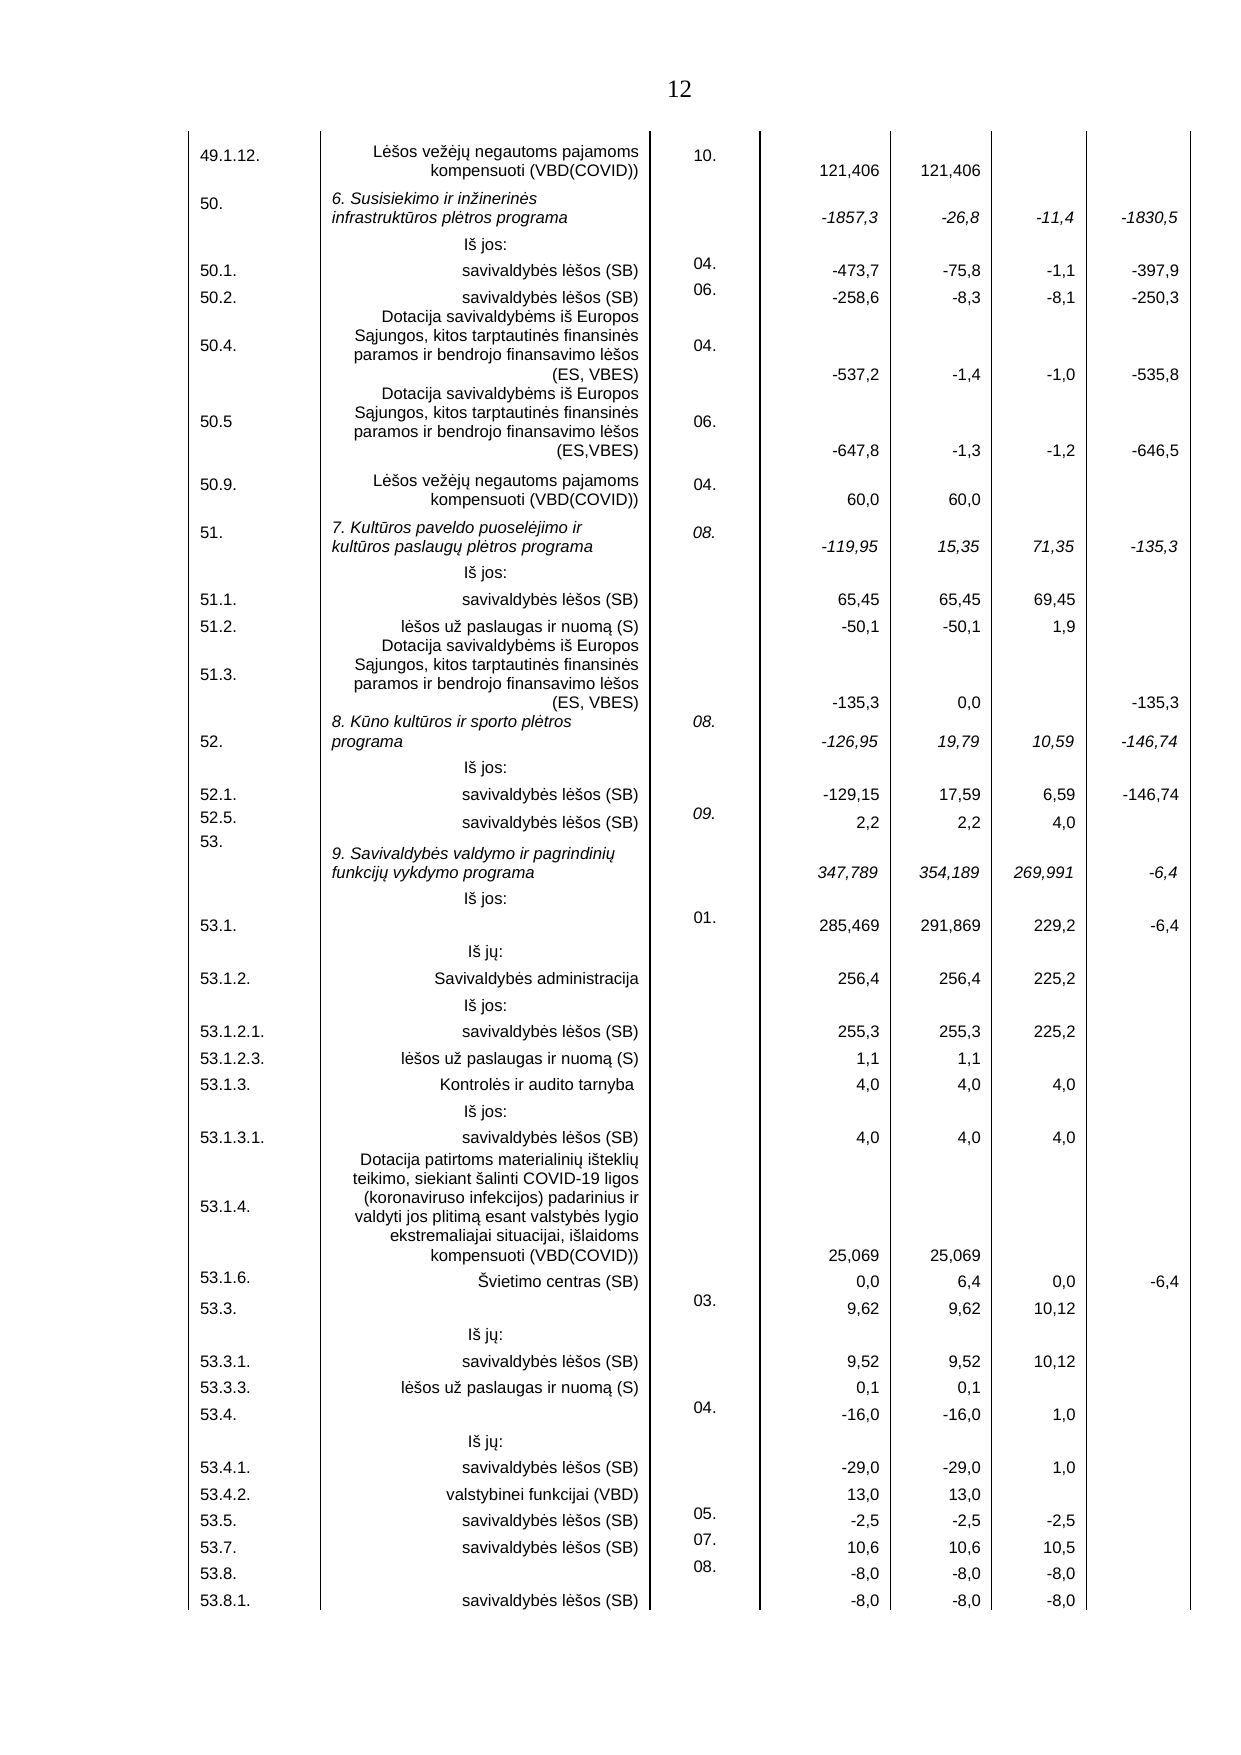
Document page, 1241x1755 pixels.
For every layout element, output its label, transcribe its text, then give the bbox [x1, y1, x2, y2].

table_cell 53.1.2. [189, 961, 320, 988]
table_cell Iš jų: [321, 935, 649, 961]
table_cell [1191, 1530, 1220, 1557]
table_cell 1,0 [992, 1398, 1086, 1424]
table_cell [651, 1121, 759, 1147]
table_cell [992, 636, 1086, 712]
table_cell 0,0 [761, 1265, 890, 1291]
table_cell -8,1 [992, 280, 1086, 307]
table_cell 50.2. [189, 280, 320, 307]
table_cell savivaldybės lėšos (SB) [321, 1015, 649, 1041]
table_cell [1191, 988, 1220, 1014]
table_cell [1191, 1451, 1220, 1477]
table_cell -50,1 [761, 609, 890, 636]
table_cell [1087, 583, 1190, 609]
table_cell [992, 1318, 1086, 1344]
table_cell -126,95 [761, 712, 890, 751]
table_cell [1087, 609, 1190, 636]
table_cell savivaldybės lėšos (SB) [321, 804, 649, 832]
table_cell 08. [651, 1557, 759, 1583]
table_cell 06. [651, 280, 759, 307]
table_cell [1191, 131, 1220, 180]
table_cell 05. [651, 1504, 759, 1530]
table_cell 255,3 [891, 1015, 991, 1041]
table_cell 50.4. [189, 307, 320, 383]
table_cell [992, 1094, 1086, 1121]
table_cell [1191, 227, 1220, 254]
table_cell 09. [651, 804, 759, 832]
table_cell 50.9. [189, 460, 320, 509]
table_cell 08. [651, 509, 759, 556]
table_cell [1191, 583, 1220, 609]
table_cell 53.7. [189, 1530, 320, 1557]
table_cell -8,3 [891, 280, 991, 307]
table_cell 19,79 [891, 712, 991, 751]
table_cell 9,62 [891, 1291, 991, 1318]
table_cell 53.3. [189, 1291, 320, 1318]
table_cell lėšos už paslaugas ir nuomą (S) [321, 1371, 649, 1397]
table_cell 04. [651, 307, 759, 383]
table_cell 6,59 [992, 777, 1086, 804]
table_cell -16,0 [891, 1398, 991, 1424]
table_cell [992, 1477, 1086, 1504]
table_cell 121,406 [761, 131, 890, 180]
table_cell 65,45 [761, 583, 890, 609]
table_cell Švietimo centras (SB) [321, 1265, 649, 1291]
table_cell [1191, 180, 1220, 227]
table_cell savivaldybės lėšos (SB) [321, 254, 649, 280]
table_cell [1087, 1041, 1190, 1068]
table_cell Kontrolės ir audito tarnyba [321, 1068, 649, 1094]
table_cell [1087, 1068, 1190, 1094]
table_cell Dotacija savivaldybėms iš Europos Sąjungos, kitos tarptautinės finansinės paramos ir bendrojo finansavimo lėšos (ES, VBES) [321, 636, 649, 712]
table_cell [321, 908, 649, 935]
table_cell [189, 227, 320, 254]
table_cell -646,5 [1087, 384, 1190, 460]
table_cell [761, 935, 890, 961]
table_cell 04. [651, 1398, 759, 1424]
table_cell [1191, 908, 1220, 935]
table_cell 25,069 [761, 1148, 890, 1264]
table_cell [1191, 1371, 1220, 1397]
table_cell [1087, 1291, 1190, 1318]
table_cell 6. Susisiekimo ir inžinerinės infrastruktūros plėtros programa [321, 180, 649, 227]
table_cell Iš jos: [321, 751, 649, 777]
table_cell [891, 227, 991, 254]
table_cell -11,4 [992, 180, 1086, 227]
table_cell [1087, 1094, 1190, 1121]
table_cell 10,5 [992, 1530, 1086, 1557]
table_cell [1087, 1477, 1190, 1504]
table_cell -8,0 [891, 1583, 991, 1610]
table_cell lėšos už paslaugas ir nuomą (S) [321, 609, 649, 636]
table_cell [1087, 460, 1190, 509]
table_cell 25,069 [891, 1148, 991, 1264]
table_cell [1191, 1094, 1220, 1121]
table_cell [651, 1344, 759, 1371]
table_cell -119,95 [761, 509, 890, 556]
table_cell -1,2 [992, 384, 1086, 460]
table_cell 60,0 [761, 460, 890, 509]
table_cell 347,789 [761, 832, 890, 882]
table_cell 0,1 [891, 1371, 991, 1397]
table_cell savivaldybės lėšos (SB) [321, 1121, 649, 1147]
table_cell [651, 227, 759, 254]
table_cell [1191, 1148, 1220, 1264]
table_cell [651, 988, 759, 1014]
table_cell Lėšos vežėjų negautoms pajamoms kompensuoti (VBD(COVID)) [321, 131, 649, 180]
table_cell [651, 556, 759, 582]
table_cell -1,0 [992, 307, 1086, 383]
table_cell -135,3 [1087, 636, 1190, 712]
table_cell 7. Kultūros paveldo puoselėjimo ir kultūros paslaugų plėtros programa [321, 509, 649, 556]
table_cell 07. [651, 1530, 759, 1557]
table_cell 65,45 [891, 583, 991, 609]
table_cell -146,74 [1087, 777, 1190, 804]
table_cell -1,4 [891, 307, 991, 383]
table_cell [1087, 882, 1190, 908]
table_cell [1087, 1424, 1190, 1451]
table_cell 10,12 [992, 1291, 1086, 1318]
table_cell [891, 935, 991, 961]
table_cell 4,0 [761, 1121, 890, 1147]
table_cell [992, 1148, 1086, 1264]
table_cell 08. [651, 712, 759, 751]
table_cell [651, 961, 759, 988]
table_cell [1191, 961, 1220, 988]
table_cell savivaldybės lėšos (SB) [321, 777, 649, 804]
table_cell [1191, 804, 1220, 832]
table_cell -16,0 [761, 1398, 890, 1424]
table_cell -1830,5 [1087, 180, 1190, 227]
table_cell 03. [651, 1291, 759, 1318]
table_cell savivaldybės lėšos (SB) [321, 1451, 649, 1477]
table_cell [1191, 882, 1220, 908]
table_cell -135,3 [761, 636, 890, 712]
table_cell 51.2. [189, 609, 320, 636]
table_cell [992, 556, 1086, 582]
table_cell [1191, 1068, 1220, 1094]
table_cell 52. [189, 712, 320, 751]
table_cell [1087, 935, 1190, 961]
table_cell savivaldybės lėšos (SB) [321, 1530, 649, 1557]
table_cell 13,0 [761, 1477, 890, 1504]
table_cell 51.1. [189, 583, 320, 609]
table_cell [761, 1094, 890, 1121]
table_cell -2,5 [891, 1504, 991, 1530]
table_cell [992, 882, 1086, 908]
table_cell [761, 988, 890, 1014]
table_cell 291,869 [891, 908, 991, 935]
table_cell 53.1.3. [189, 1068, 320, 1094]
table_cell 10,6 [891, 1530, 991, 1557]
table_cell -258,6 [761, 280, 890, 307]
table_cell [651, 832, 759, 882]
table_cell [1087, 1318, 1190, 1344]
table_cell 50. [189, 180, 320, 227]
table_cell [761, 556, 890, 582]
table_cell savivaldybės lėšos (SB) [321, 583, 649, 609]
table_cell [761, 227, 890, 254]
table_cell -647,8 [761, 384, 890, 460]
table_cell [992, 1371, 1086, 1397]
table_cell [321, 1398, 649, 1424]
table_cell [992, 1424, 1086, 1451]
table_cell [651, 777, 759, 804]
table_cell -26,8 [891, 180, 991, 227]
table_cell 8. Kūno kultūros ir sporto plėtros programa [321, 712, 649, 751]
table_cell 10,6 [761, 1530, 890, 1557]
table_cell 69,45 [992, 583, 1086, 609]
table_cell [651, 1371, 759, 1397]
table_cell 53.1.4. [189, 1148, 320, 1264]
table_cell [1087, 1121, 1190, 1147]
table_cell [651, 1424, 759, 1451]
table_cell [189, 882, 320, 908]
table_cell -1857,3 [761, 180, 890, 227]
table_cell 53.3.3. [189, 1371, 320, 1397]
table_cell 53.4. [189, 1398, 320, 1424]
table_cell 0,0 [992, 1265, 1086, 1291]
table_cell -1,3 [891, 384, 991, 460]
table_cell [651, 1015, 759, 1041]
table_cell Iš jų: [321, 1424, 649, 1451]
table_cell -8,0 [761, 1583, 890, 1610]
table_cell [1191, 935, 1220, 961]
table_cell Iš jos: [321, 1094, 649, 1121]
table_cell [761, 1424, 890, 1451]
table_cell -397,9 [1087, 254, 1190, 280]
table_cell -29,0 [761, 1451, 890, 1477]
table_cell [1087, 961, 1190, 988]
table_cell [1087, 556, 1190, 582]
table_cell 71,35 [992, 509, 1086, 556]
table_cell [992, 988, 1086, 1014]
table_cell savivaldybės lėšos (SB) [321, 1344, 649, 1371]
table_cell 52.1. [189, 777, 320, 804]
table_cell 53.1.6. [189, 1265, 320, 1291]
table_cell -537,2 [761, 307, 890, 383]
table_cell [651, 1477, 759, 1504]
table_cell [189, 1424, 320, 1451]
table_cell [1191, 509, 1220, 556]
table_cell [891, 988, 991, 1014]
table_cell [1191, 460, 1220, 509]
table_cell 50.5 [189, 384, 320, 460]
table_cell [1191, 636, 1220, 712]
table_cell Iš jos: [321, 882, 649, 908]
table_cell [189, 935, 320, 961]
table_cell [992, 227, 1086, 254]
table_cell lėšos už paslaugas ir nuomą (S) [321, 1041, 649, 1068]
table_cell [1087, 1557, 1190, 1583]
table_cell savivaldybės lėšos (SB) [321, 280, 649, 307]
table_cell 53.8.1. [189, 1583, 320, 1610]
table_cell 0,0 [891, 636, 991, 712]
table_cell 53.1. [189, 908, 320, 935]
table_cell [651, 1041, 759, 1068]
table_cell [1087, 1148, 1190, 1264]
table_cell 4,0 [891, 1068, 991, 1094]
table_cell [1087, 988, 1190, 1014]
table_cell -8,0 [761, 1557, 890, 1583]
table_cell 9,52 [761, 1344, 890, 1371]
table_cell [992, 131, 1086, 180]
table_cell -29,0 [891, 1451, 991, 1477]
table_cell [1087, 1451, 1190, 1477]
table_cell -6,4 [1087, 832, 1190, 882]
table_cell [1191, 307, 1220, 383]
table_cell [992, 751, 1086, 777]
table_cell [891, 882, 991, 908]
table_cell [1087, 1398, 1190, 1424]
table_cell [761, 1318, 890, 1344]
table_cell [189, 1094, 320, 1121]
table_cell [1191, 280, 1220, 307]
table_cell 4,0 [992, 1068, 1086, 1094]
table_cell [189, 1318, 320, 1344]
table_cell [1087, 804, 1190, 832]
table_cell savivaldybės lėšos (SB) [321, 1583, 649, 1610]
table_cell [651, 882, 759, 908]
table_cell Dotacija patirtoms materialinių išteklių teikimo, siekiant šalinti COVID-19 ligos (koronaviruso infekcijos) padarinius ir valdyti jos plitimą esant valstybės lygio ekstremaliajai situacijai, išlaidoms kompensuoti (VBD(COVID)) [321, 1148, 649, 1264]
table_cell [651, 1265, 759, 1291]
table_cell [651, 1583, 759, 1610]
table_cell [651, 609, 759, 636]
table_cell -1,1 [992, 254, 1086, 280]
table_cell 10. [651, 131, 759, 180]
table_cell 225,2 [992, 1015, 1086, 1041]
table_cell -6,4 [1087, 908, 1190, 935]
table_cell 4,0 [992, 1121, 1086, 1147]
table_cell [1191, 1424, 1220, 1451]
table_cell 51.3. [189, 636, 320, 712]
table_cell -8,0 [992, 1583, 1086, 1610]
table_cell [1191, 712, 1220, 751]
table_cell 1,9 [992, 609, 1086, 636]
table_cell [992, 935, 1086, 961]
table_cell 9,62 [761, 1291, 890, 1318]
table_cell 1,0 [992, 1451, 1086, 1477]
table_cell 2,2 [891, 804, 991, 832]
table_cell [891, 556, 991, 582]
table_cell 53.4.2. [189, 1477, 320, 1504]
table_cell Dotacija savivaldybėms iš Europos Sąjungos, kitos tarptautinės finansinės paramos ir bendrojo finansavimo lėšos (ES, VBES) [321, 307, 649, 383]
table_cell [891, 1094, 991, 1121]
table_cell savivaldybės lėšos (SB) [321, 1504, 649, 1530]
table_cell 229,2 [992, 908, 1086, 935]
table_cell -2,5 [992, 1504, 1086, 1530]
table_cell [1191, 1265, 1220, 1291]
table_cell [651, 935, 759, 961]
table_cell -146,74 [1087, 712, 1190, 751]
table_cell Iš jos: [321, 556, 649, 582]
table_cell -50,1 [891, 609, 991, 636]
table_cell 354,189 [891, 832, 991, 882]
table_cell 17,59 [891, 777, 991, 804]
table_cell 0,1 [761, 1371, 890, 1397]
table_cell Iš jų: [321, 1318, 649, 1344]
table_cell 53.4.1. [189, 1451, 320, 1477]
table_cell [761, 751, 890, 777]
table_cell [1191, 609, 1220, 636]
table_cell Savivaldybės administracija [321, 961, 649, 988]
table_cell 2,2 [761, 804, 890, 832]
table_cell Iš jos: [321, 988, 649, 1014]
table_cell valstybinei funkcijai (VBD) [321, 1477, 649, 1504]
table_cell 06. [651, 384, 759, 460]
table_cell 1,1 [761, 1041, 890, 1068]
table_cell [1191, 1398, 1220, 1424]
table_cell 49.1.12. [189, 131, 320, 180]
table_cell 04. [651, 254, 759, 280]
table_cell -135,3 [1087, 509, 1190, 556]
table_cell [992, 1041, 1086, 1068]
table_cell Iš jos: [321, 227, 649, 254]
table_cell [1191, 751, 1220, 777]
table_cell [1087, 131, 1190, 180]
table_cell [189, 988, 320, 1014]
table_cell 04. [651, 460, 759, 509]
table_cell -473,7 [761, 254, 890, 280]
table_cell 53.3.1. [189, 1344, 320, 1371]
table_cell 6,4 [891, 1265, 991, 1291]
table_cell [1191, 1557, 1220, 1583]
table_cell [1087, 1371, 1190, 1397]
table_cell 10,59 [992, 712, 1086, 751]
table_cell [321, 1557, 649, 1583]
table_cell 53.1.2.1. [189, 1015, 320, 1041]
table_cell [651, 180, 759, 227]
table_cell 53.5. [189, 1504, 320, 1530]
table_cell -6,4 [1087, 1265, 1190, 1291]
table_cell Dotacija savivaldybėms iš Europos Sąjungos, kitos tarptautinės finansinės paramos ir bendrojo finansavimo lėšos (ES,VBES) [321, 384, 649, 460]
table_cell 60,0 [891, 460, 991, 509]
table_cell [1087, 227, 1190, 254]
table_cell [891, 1424, 991, 1451]
table_cell -8,0 [992, 1557, 1086, 1583]
table_cell [1087, 1344, 1190, 1371]
table_cell [1087, 1530, 1190, 1557]
table_cell [1191, 1291, 1220, 1318]
table_cell 4,0 [992, 804, 1086, 832]
table_cell [1191, 1041, 1220, 1068]
table_cell -75,8 [891, 254, 991, 280]
table_cell [1191, 1477, 1220, 1504]
table_cell 269,991 [992, 832, 1086, 882]
table_cell [1191, 556, 1220, 582]
table_cell [1191, 777, 1220, 804]
table_cell 256,4 [891, 961, 991, 988]
table_cell 225,2 [992, 961, 1086, 988]
table_cell 4,0 [761, 1068, 890, 1094]
table_cell [1087, 1583, 1190, 1610]
table_cell 285,469 [761, 908, 890, 935]
table_cell 50.1. [189, 254, 320, 280]
table_cell 9. Savivaldybės valdymo ir pagrindinių funkcijų vykdymo programa [321, 832, 649, 882]
table_cell Lėšos vežėjų negautoms pajamoms kompensuoti (VBD(COVID)) [321, 460, 649, 509]
table_cell 10,12 [992, 1344, 1086, 1371]
table_cell 53. [189, 832, 320, 882]
table_cell [1191, 832, 1220, 882]
table_cell -129,15 [761, 777, 890, 804]
table_cell [1191, 1318, 1220, 1344]
table_cell [1191, 1344, 1220, 1371]
table_cell 53.8. [189, 1557, 320, 1583]
table_cell [321, 1291, 649, 1318]
table_cell 4,0 [891, 1121, 991, 1147]
table_cell 53.1.2.3. [189, 1041, 320, 1068]
table_cell 255,3 [761, 1015, 890, 1041]
table_cell 53.1.3.1. [189, 1121, 320, 1147]
table_cell 121,406 [891, 131, 991, 180]
table_cell 9,52 [891, 1344, 991, 1371]
table_cell [1191, 1121, 1220, 1147]
table_cell 52.5. [189, 804, 320, 832]
table_cell [1087, 1504, 1190, 1530]
table_cell 01. [651, 908, 759, 935]
table_cell [1191, 1504, 1220, 1530]
table_cell [651, 1318, 759, 1344]
table_cell [651, 636, 759, 712]
table_cell 51. [189, 509, 320, 556]
table_cell [1191, 384, 1220, 460]
table_cell [189, 751, 320, 777]
table_cell [189, 556, 320, 582]
table_cell [1191, 1583, 1220, 1610]
table_cell [651, 1094, 759, 1121]
table_cell [891, 751, 991, 777]
table_cell [761, 882, 890, 908]
table_cell [1087, 1015, 1190, 1041]
table_cell [651, 751, 759, 777]
table_cell [651, 1068, 759, 1094]
table_cell [1191, 254, 1220, 280]
table_cell [651, 1451, 759, 1477]
table_cell 15,35 [891, 509, 991, 556]
table_cell -2,5 [761, 1504, 890, 1530]
table_cell -8,0 [891, 1557, 991, 1583]
table_cell -535,8 [1087, 307, 1190, 383]
table_cell 1,1 [891, 1041, 991, 1068]
table_cell [651, 1148, 759, 1264]
table_cell 256,4 [761, 961, 890, 988]
table_cell [891, 1318, 991, 1344]
table_cell [1087, 751, 1190, 777]
table_cell 13,0 [891, 1477, 991, 1504]
table_cell [992, 460, 1086, 509]
table_cell [1191, 1015, 1220, 1041]
table_cell -250,3 [1087, 280, 1190, 307]
table_cell [651, 583, 759, 609]
